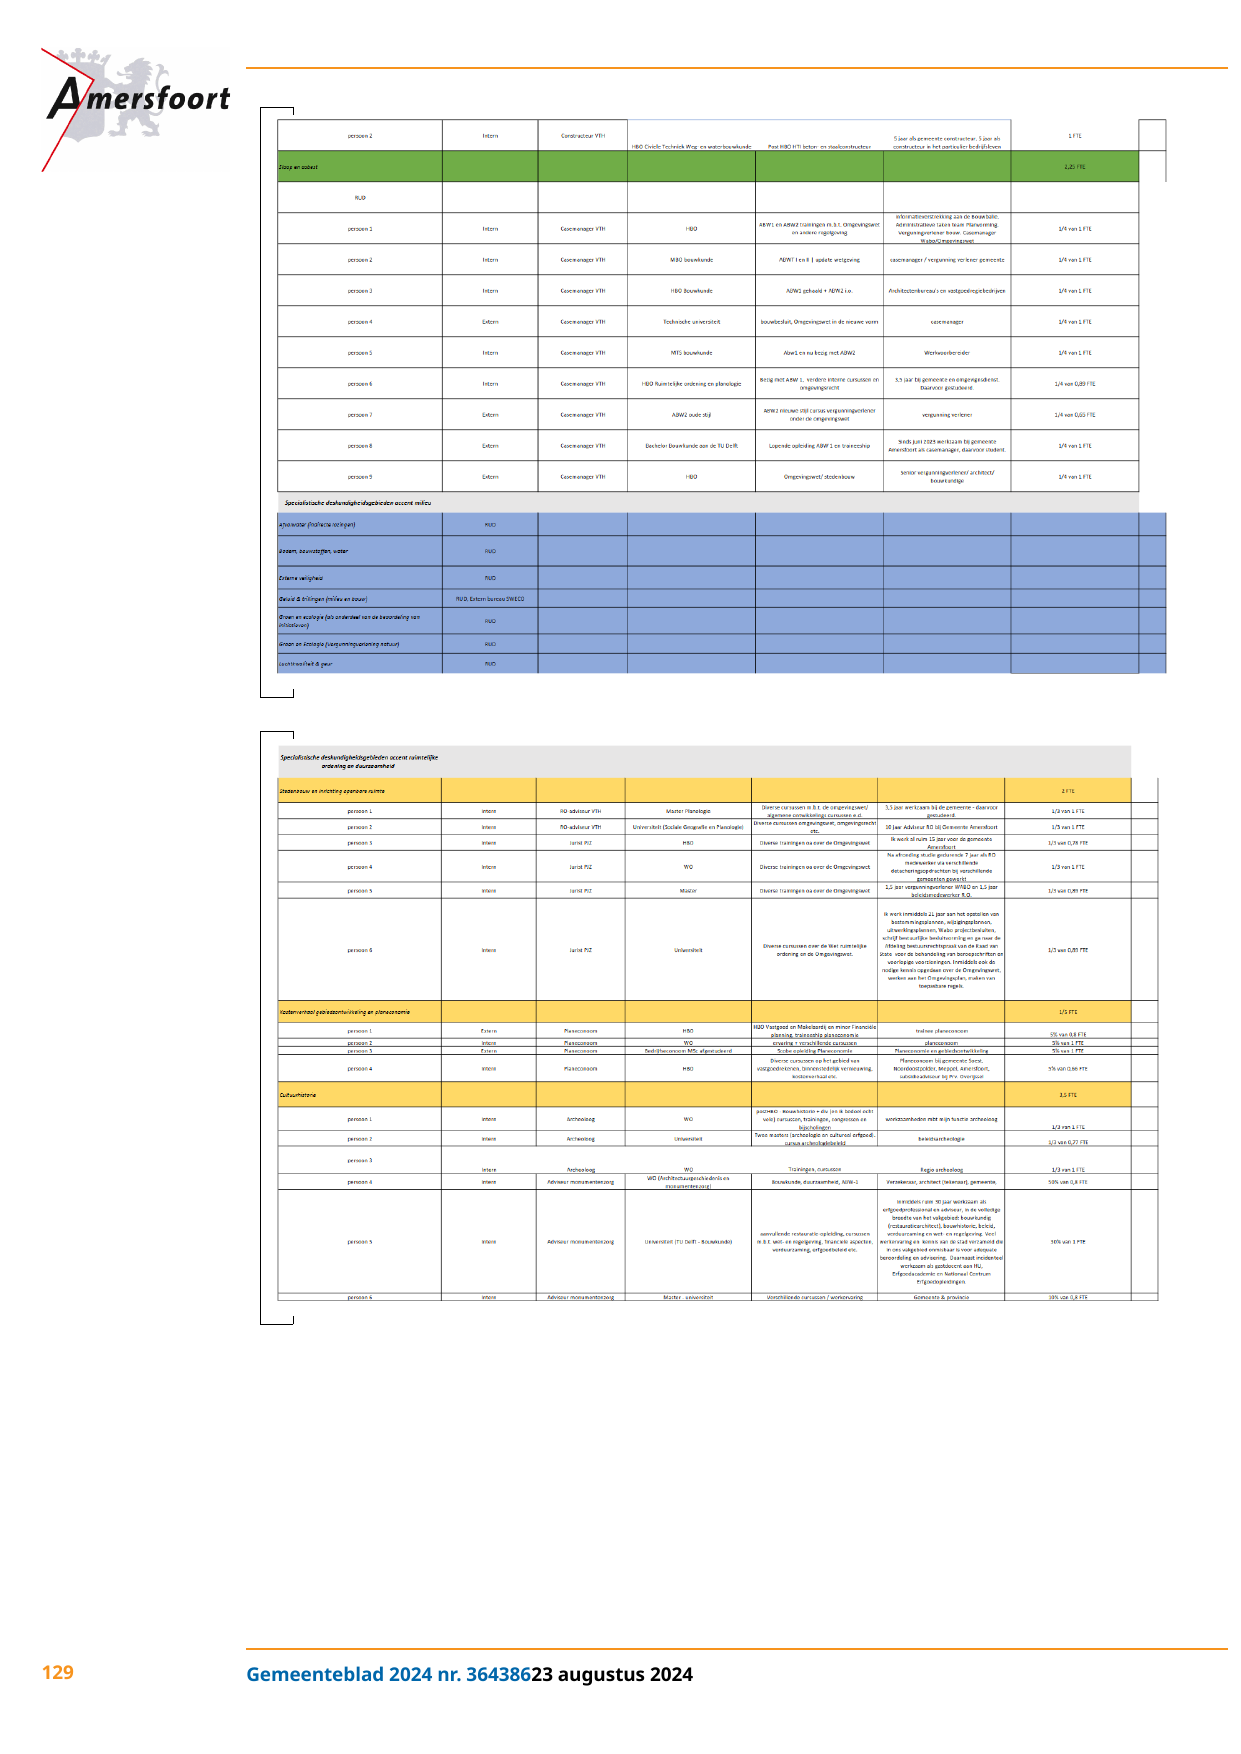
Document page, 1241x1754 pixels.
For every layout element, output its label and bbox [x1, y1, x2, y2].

picture [41, 47, 231, 172]
picture [268, 739, 1173, 1316]
picture [268, 115, 1173, 689]
